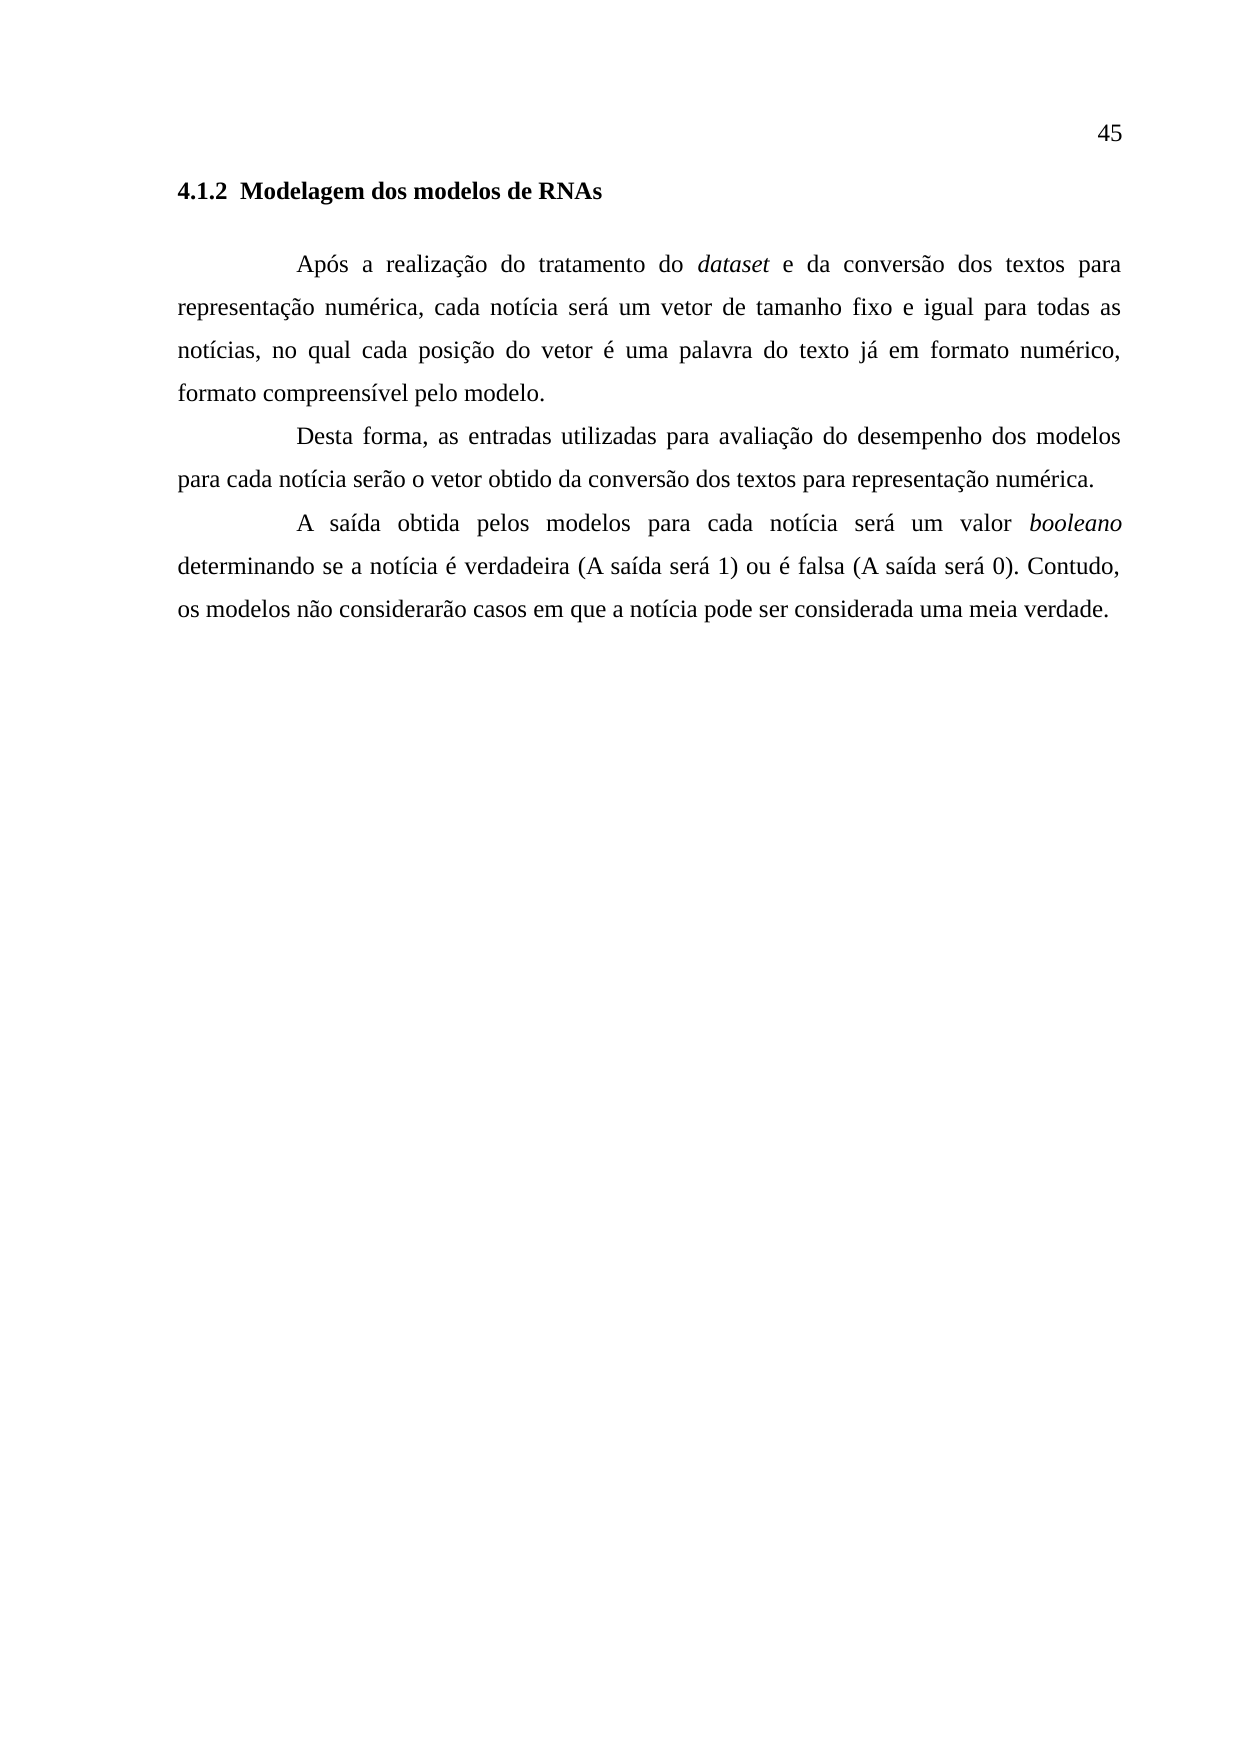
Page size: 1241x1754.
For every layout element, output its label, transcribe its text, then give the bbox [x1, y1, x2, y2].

text Desta forma, as entradas utilizadas para avaliação do desempenho dos modelos para cada notícia serão o vetor obtido da conversão dos textos para representação numérica. [177, 421, 1122, 493]
text Após a realização do tratamento do dataset e da conversão dos textos para representação numérica, cada notícia será um vetor de tamanho fixo e igual para todas as notícias, no qual cada posição do vetor é uma palavra do texto já em formato numérico, formato compreensível pelo modelo. [177, 249, 1122, 407]
text A saída obtida pelos modelos para cada notícia será um valor booleano determinando se a notícia é verdadeira (A saída será 1) ou é falsa (A saída será 0). Contudo, os modelos não considerarão casos em que a notícia pode ser considerada uma meia verdade. [177, 508, 1122, 623]
subtitle Modelagem dos modelos de RNAs [177, 176, 1122, 205]
